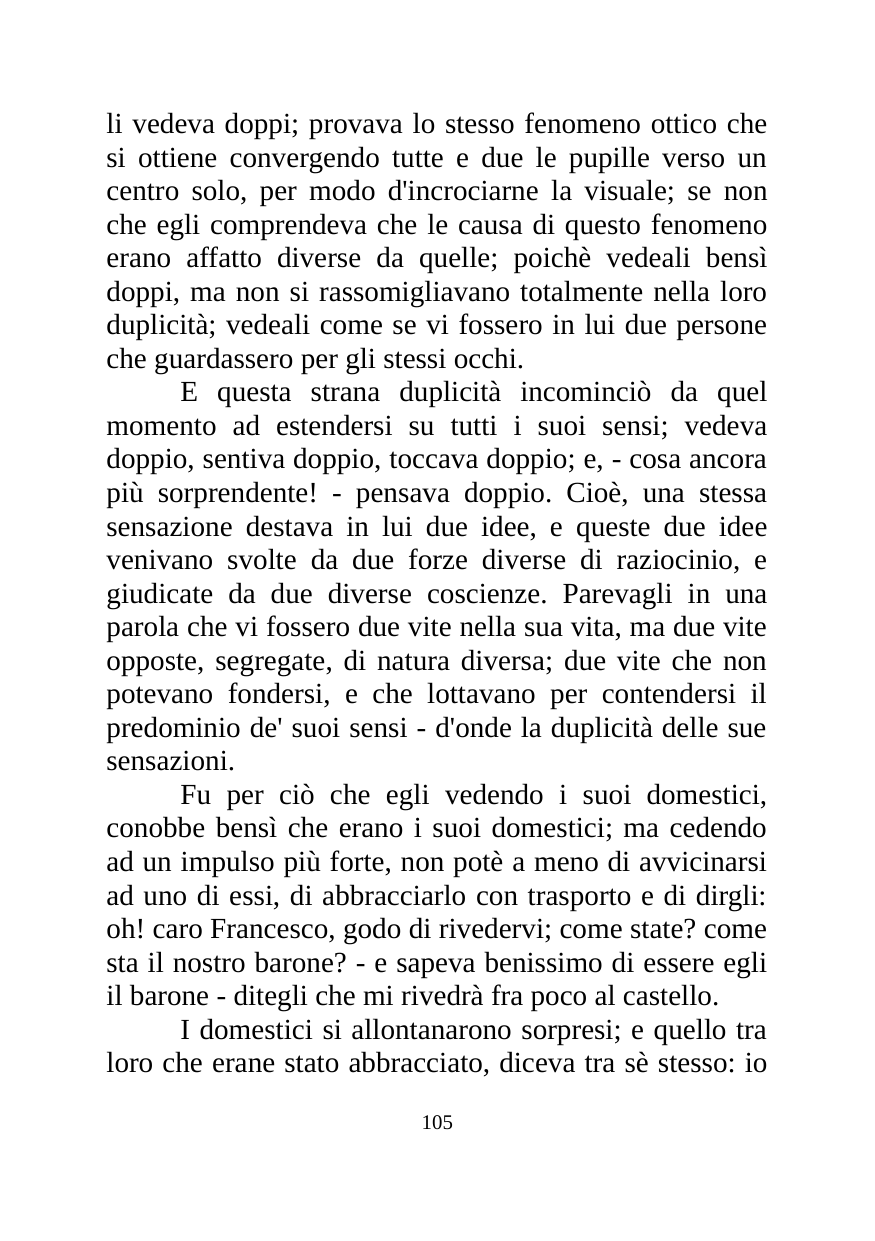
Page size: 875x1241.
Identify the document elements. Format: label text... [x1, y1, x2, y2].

text li vedeva doppi; provava lo stesso fenomeno ottico che si ottiene convergendo tutte e due le pupille verso un centro solo, per modo d'incrociarne la visuale; se non che egli comprendeva che le causa di questo fenomeno erano affatto diverse da quelle; poichè vedeali bensì doppi, ma non si rassomigliavano totalmente nella loro duplicità; vedeali come se vi fossero in lui due persone che guardassero per gli stessi occhi. [106, 106, 768, 374]
text E questa strana duplicità incominciò da quel momento ad estendersi su tutti i suoi sensi; vedeva doppio, sentiva doppio, toccava doppio; e, - cosa ancora più sorprendente! - pensava doppio. Cioè, una stessa sensazione destava in lui due idee, e queste due idee venivano svolte da due forze diverse di raziocinio, e giudicate da due diverse coscienze. Parevagli in una parola che vi fossero due vite nella sua vita, ma due vite opposte, segregate, di natura diversa; due vite che non potevano fondersi, e che lottavano per contendersi il predominio de' suoi sensi - d'onde la duplicità delle sue sensazioni. [106, 374, 768, 777]
text Fu per ciò che egli vedendo i suoi domestici, conobbe bensì che erano i suoi domestici; ma cedendo ad un impulso più forte, non potè a meno di avvicinarsi ad uno di essi, di abbracciarlo con trasporto e di dirgli: oh! caro Francesco, godo di rivedervi; come state? come sta il nostro barone? - e sapeva benissimo di essere egli il barone - ditegli che mi rivedrà fra poco al castello. [106, 777, 768, 1012]
text I domestici si allontanarono sorpresi; e quello tra loro che erane stato abbracciato, diceva tra sè stesso: io [106, 1012, 768, 1079]
